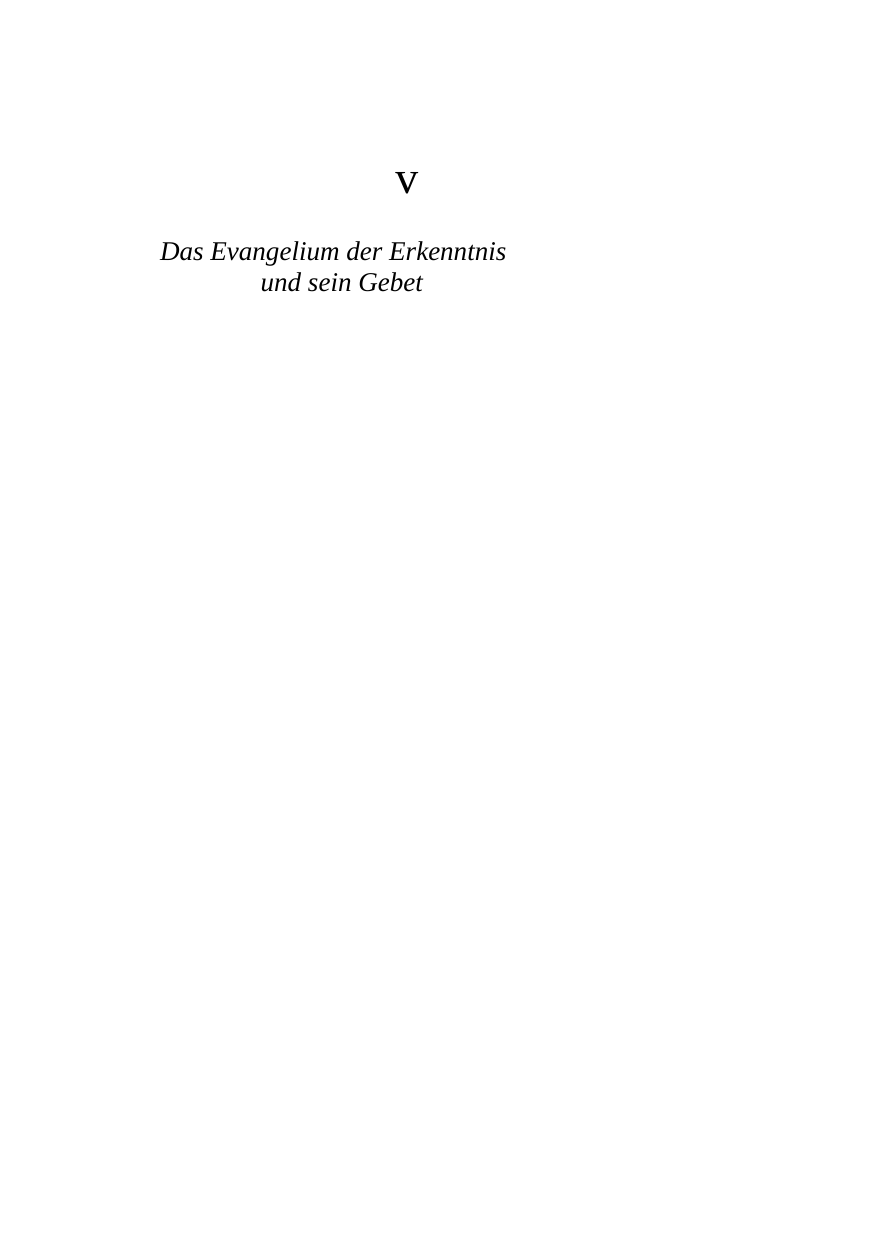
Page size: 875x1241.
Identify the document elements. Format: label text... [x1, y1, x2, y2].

text v [163, 151, 650, 204]
text Das Evangelium der Erkenntnis und sein Gebet [160, 235, 650, 297]
